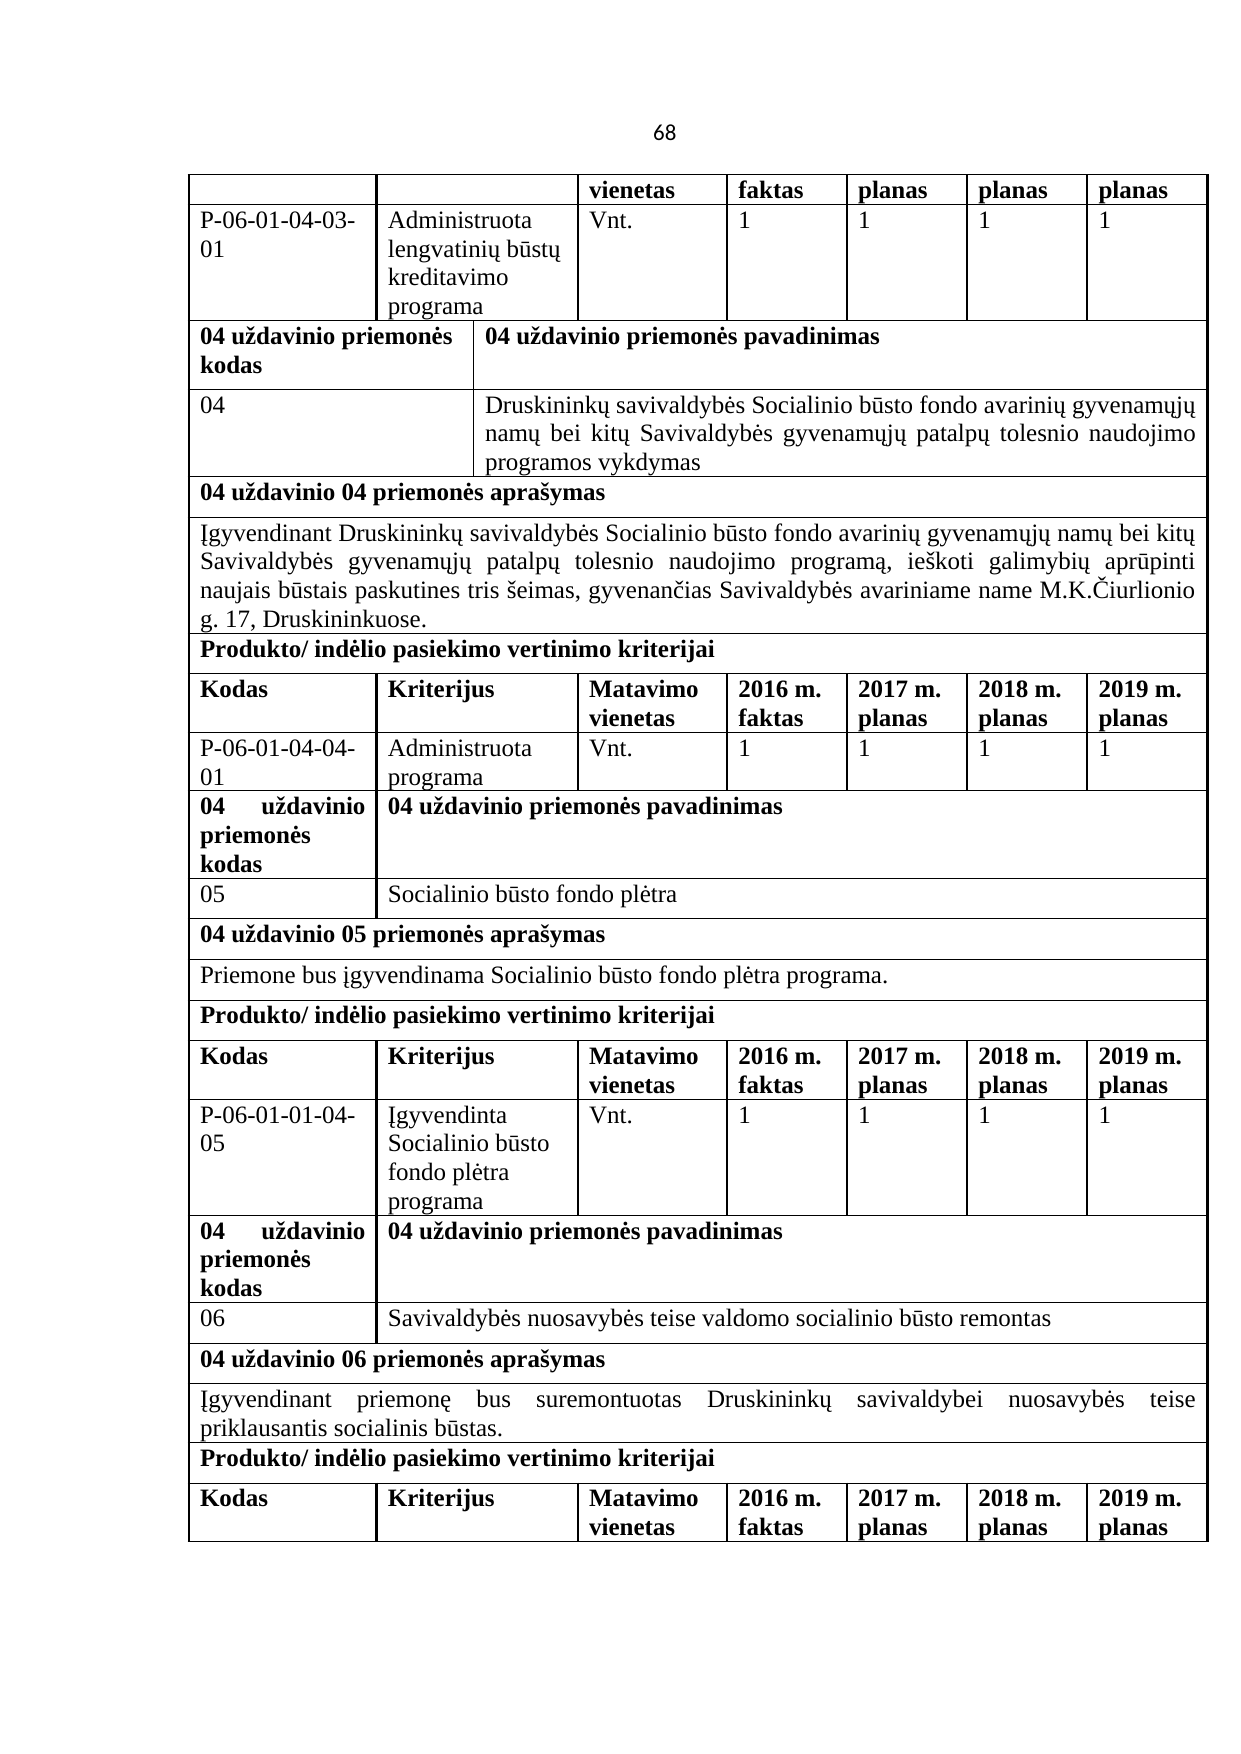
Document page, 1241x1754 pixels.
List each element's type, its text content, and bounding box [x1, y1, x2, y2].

table_cell Įgyvendinant Druskininkų savivaldybės Socialinio būsto fondo avarinių gyvenamųjų namų bei kitų Savivaldybės gyvenamųjų patalpų tolesnio naudojimo programą, ieškoti galimybių aprūpinti naujais būstais paskutines tris šeimas, gyvenančias Savivaldybės avariniame name M.K.Čiurlionio g. 17, Druskininkuose. [190, 518, 1206, 633]
table_cell Matavimo vienetas [579, 1484, 726, 1541]
table_cell 2019 m. planas [1088, 674, 1206, 732]
table_cell 2016 m. faktas [728, 674, 846, 732]
table_cell 04 uždavinio priemonės pavadinimas [474, 321, 1206, 389]
table_cell 04 [190, 390, 473, 476]
table_cell 1 [848, 1100, 966, 1215]
table_cell Administruota programa [378, 733, 577, 790]
table_cell 2017 m. planas [848, 1041, 966, 1099]
table_cell 04 uždavinio 06 priemonės aprašymas [190, 1344, 1206, 1383]
table_cell Vnt. [579, 1100, 726, 1215]
table_cell P-06-01-04-04-01 [190, 733, 375, 790]
table_cell 1 [728, 1100, 846, 1215]
table_cell 05 [190, 879, 375, 918]
table_cell vienetas [579, 175, 726, 204]
table_cell Kriterijus [378, 1484, 577, 1541]
table_cell Produkto/ indėlio pasiekimo vertinimo kriterijai [190, 634, 1206, 673]
table_cell Kodas [190, 1041, 375, 1099]
table_cell 1 [1088, 205, 1206, 320]
table_cell planas [968, 175, 1086, 204]
table_cell 2016 m. faktas [728, 1041, 846, 1099]
table_cell Kodas [190, 1484, 375, 1541]
table_cell 2017 m. planas [848, 1484, 966, 1541]
table_cell faktas [728, 175, 846, 204]
table_cell 04 uždavinio priemonės kodas [190, 321, 473, 389]
table_cell Kodas [190, 674, 375, 732]
table_cell 04 uždavinio 05 priemonės aprašymas [190, 919, 1206, 959]
table_cell 04 uždavinio priemonės pavadinimas [378, 1216, 1206, 1302]
table_cell 1 [728, 205, 846, 320]
table_cell 1 [968, 205, 1086, 320]
table_cell [190, 175, 375, 204]
table_cell [378, 175, 577, 204]
table_cell 1 [968, 733, 1086, 790]
table_cell Kriterijus [378, 674, 577, 732]
table_cell 1 [848, 733, 966, 790]
table_cell Socialinio būsto fondo plėtra [378, 879, 1206, 918]
table_cell Matavimo vienetas [579, 1041, 726, 1099]
table_cell 2019 m. planas [1088, 1484, 1206, 1541]
table_cell 2017 m. planas [848, 674, 966, 732]
table_cell Matavimo vienetas [579, 674, 726, 732]
table_cell P-06-01-01-04-05 [190, 1100, 375, 1215]
table_cell P-06-01-04-03-01 [190, 205, 375, 320]
table_cell 2016 m. faktas [728, 1484, 846, 1541]
table_cell 06 [190, 1303, 375, 1343]
table_cell Produkto/ indėlio pasiekimo vertinimo kriterijai [190, 1443, 1206, 1482]
table_cell 04 uždavinio 04 priemonės aprašymas [190, 477, 1206, 517]
table_cell planas [1088, 175, 1206, 204]
table_cell 2018 m. planas [968, 1484, 1086, 1541]
table_cell Vnt. [579, 205, 726, 320]
table_cell Priemone bus įgyvendinama Socialinio būsto fondo plėtra programa. [190, 960, 1206, 999]
table_cell 04 uždavinio priemonės kodas [190, 791, 375, 878]
table_cell 2018 m. planas [968, 674, 1086, 732]
table_cell 1 [728, 733, 846, 790]
table_cell 04 uždavinio priemonės kodas [190, 1216, 375, 1302]
table_cell 04 uždavinio priemonės pavadinimas [378, 791, 1206, 878]
table_cell Įgyvendinta Socialinio būsto fondo plėtra programa [378, 1100, 577, 1215]
table_cell Savivaldybės nuosavybės teise valdomo socialinio būsto remontas [378, 1303, 1206, 1343]
table_cell 1 [848, 205, 966, 320]
table_cell Produkto/ indėlio pasiekimo vertinimo kriterijai [190, 1001, 1206, 1040]
table_cell Administruota lengvatinių būstų kreditavimo programa [378, 205, 577, 320]
table_cell planas [848, 175, 966, 204]
table_cell 1 [968, 1100, 1086, 1215]
table_cell Druskininkų savivaldybės Socialinio būsto fondo avarinių gyvenamųjų namų bei kitų Savivaldybės gyvenamųjų patalpų tolesnio naudojimo programos vykdymas [474, 390, 1206, 476]
table_cell 1 [1088, 733, 1206, 790]
table_cell Kriterijus [378, 1041, 577, 1099]
table_cell 2019 m. planas [1088, 1041, 1206, 1099]
table_cell 2018 m. planas [968, 1041, 1086, 1099]
table_cell Vnt. [579, 733, 726, 790]
table_cell 1 [1088, 1100, 1206, 1215]
table_cell Įgyvendinant priemonę bus suremontuotas Druskininkų savivaldybei nuosavybės teise priklausantis socialinis būstas. [190, 1384, 1206, 1442]
